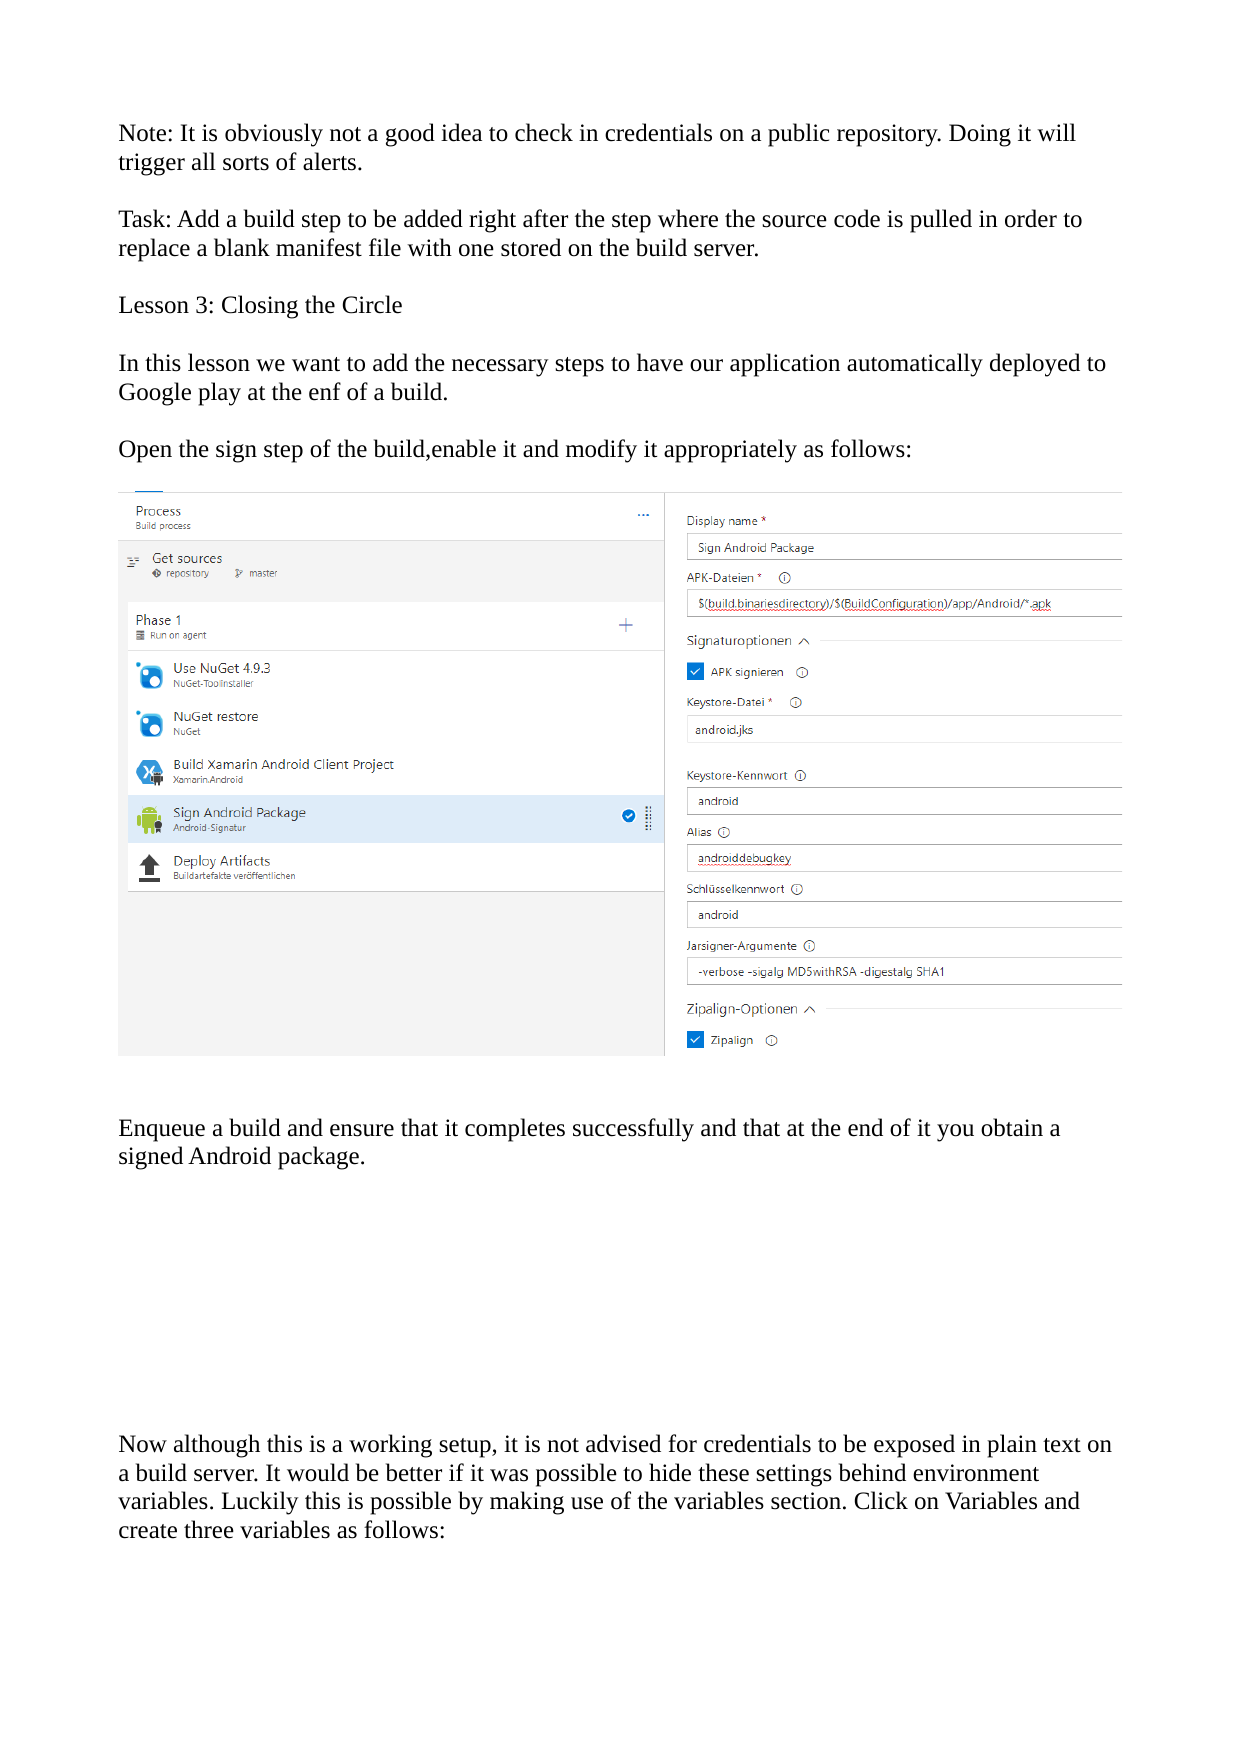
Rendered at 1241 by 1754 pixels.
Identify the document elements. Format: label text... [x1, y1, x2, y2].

text Open the sign step of the build,enable it and modify it appropriately as follows: [118, 434, 1122, 463]
text Task: Add a build step to be added right after the step where the source code is pulled in order to replace a blank manifest file with one stored on the build server. [118, 204, 1122, 262]
text Note: It is obviously not a good idea to check in credentials on a public repository. Doing it will trigger all sorts of alerts. [118, 118, 1122, 176]
text Enqueue a build and ensure that it completes successfully and that at the end of it you obtain a signed Android package. [118, 1113, 1122, 1170]
text Now although this is a working setup, it is not advised for credentials to be exposed in plain text on a build server. It would be better if it was possible to hide these settings behind environment variables. Luckily this is possible by making use of the variables section. Click on Variables and create three variables as follows: [118, 1429, 1122, 1544]
text Lesson 3: Closing the Circle [118, 291, 1122, 319]
text In this lesson we want to add the necessary steps to have our application automatically deployed to Google play at the enf of a build. [118, 348, 1122, 406]
picture [118, 491, 1123, 1056]
